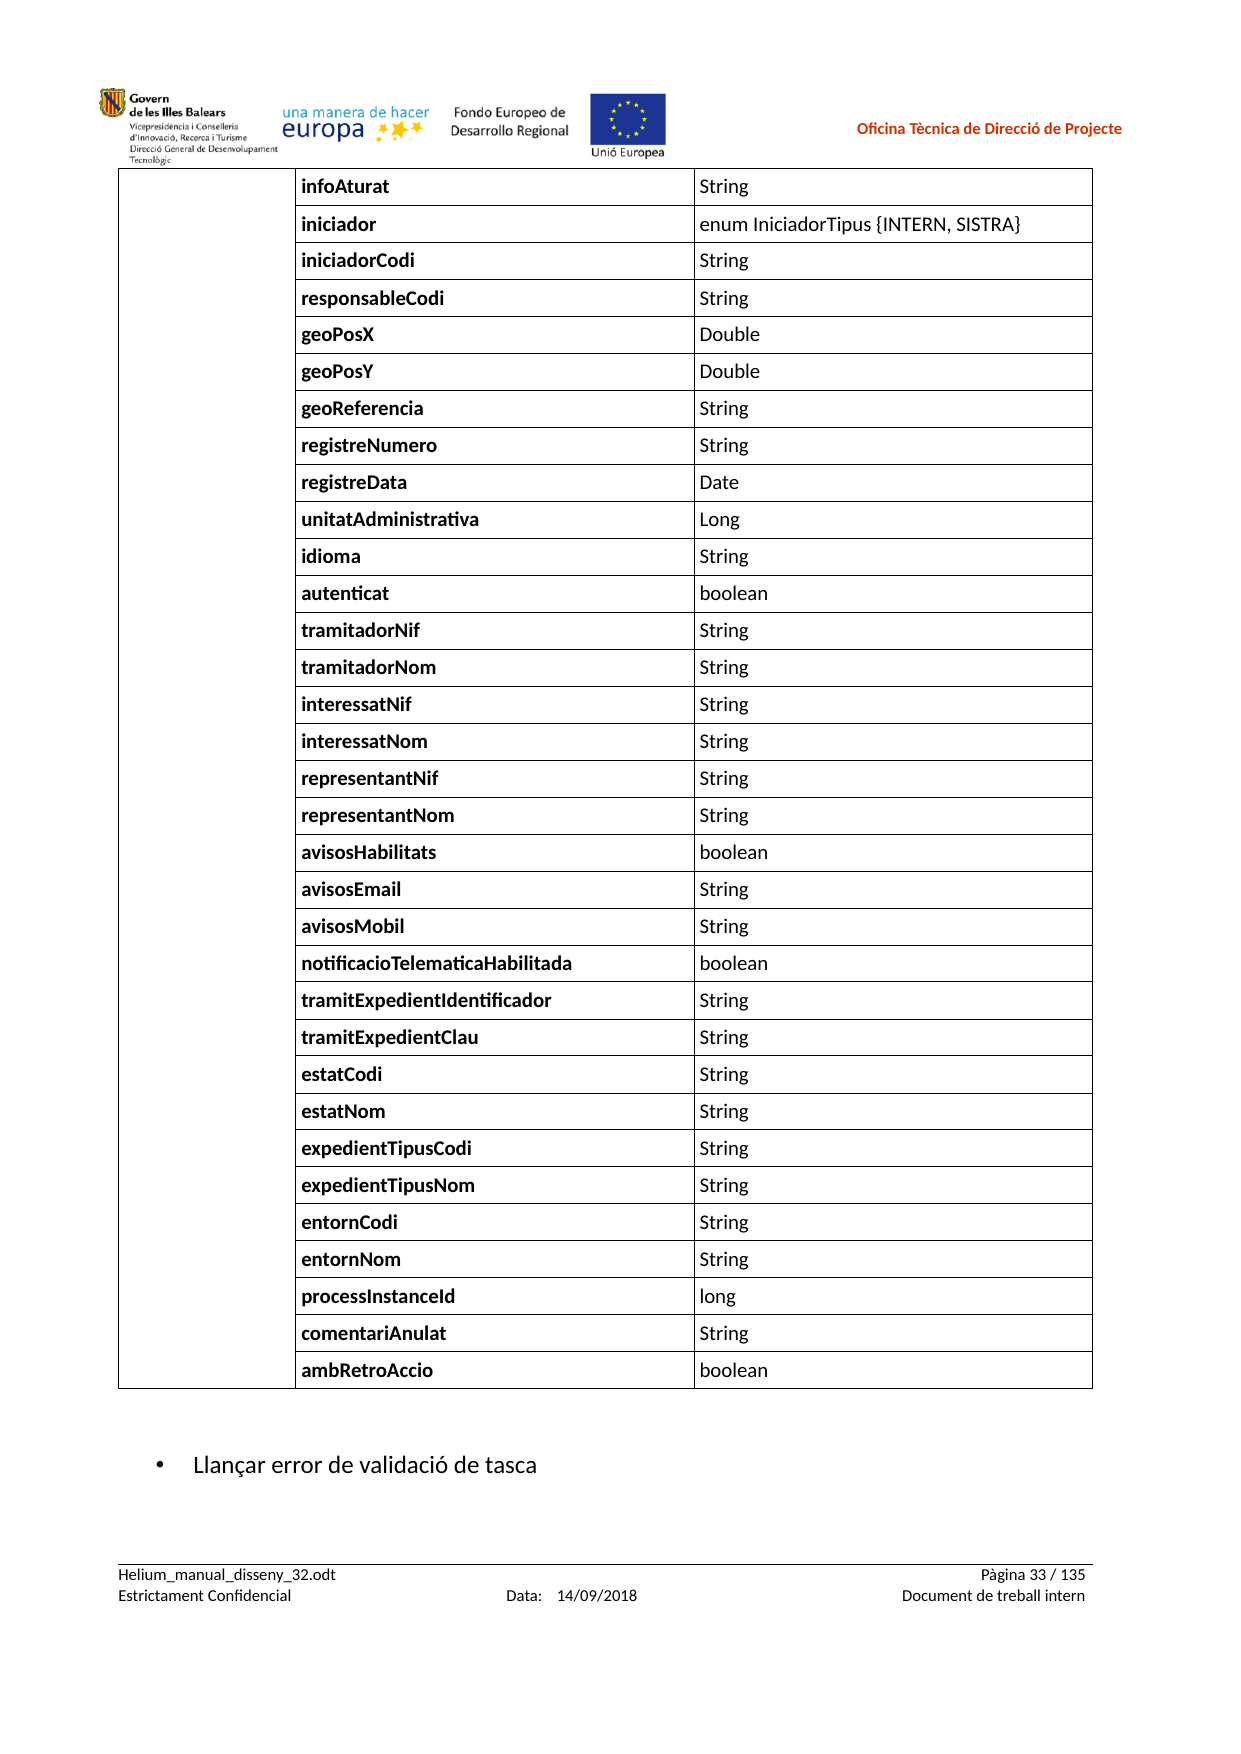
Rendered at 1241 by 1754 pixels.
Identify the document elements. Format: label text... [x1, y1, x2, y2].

table_cell expedientTipusCodi [296, 1130, 694, 1166]
table_cell String [695, 687, 1092, 723]
table_cell String [695, 798, 1092, 833]
table_cell expedientTipusNom [296, 1167, 694, 1203]
table_cell infoAturat [296, 169, 694, 205]
table_cell String [695, 1094, 1092, 1129]
table_cell String [695, 982, 1092, 1018]
table_cell avisosHabilitats [296, 835, 694, 871]
table_cell enum IniciadorTipus {INTERN, SISTRA} [695, 206, 1092, 242]
picture [99, 87, 668, 166]
table_cell registreNumero [296, 428, 694, 464]
table_cell String [695, 1130, 1092, 1166]
table_cell Double [695, 354, 1092, 390]
table_cell String [695, 1241, 1092, 1277]
table_cell representantNif [296, 761, 694, 797]
table_cell geoPosX [296, 317, 694, 353]
table_cell tramitadorNom [296, 650, 694, 686]
table_cell tramitExpedientClau [296, 1020, 694, 1055]
table_cell ambRetroAccio [296, 1352, 694, 1388]
table_cell boolean [695, 835, 1092, 871]
table_cell String [695, 872, 1092, 907]
table_cell representantNom [296, 798, 694, 833]
table_cell String [695, 169, 1092, 205]
table_cell String [695, 428, 1092, 464]
table_cell String [695, 243, 1092, 279]
table_cell autenticat [296, 576, 694, 612]
table_cell String [695, 1315, 1092, 1351]
table_cell estatNom [296, 1094, 694, 1129]
table_cell idioma [296, 539, 694, 575]
table_cell String [695, 650, 1092, 686]
table_cell String [695, 1020, 1092, 1055]
table_cell String [695, 724, 1092, 759]
table_cell geoPosY [296, 354, 694, 390]
table_cell interessatNif [296, 687, 694, 723]
table_cell String [695, 761, 1092, 797]
table_cell entornNom [296, 1241, 694, 1277]
list Llançar error de validació de tasca [156, 1449, 1122, 1480]
table_cell String [695, 1167, 1092, 1203]
table_cell boolean [695, 1352, 1092, 1388]
table_cell processInstanceId [296, 1278, 694, 1314]
table_cell tramitadorNif [296, 613, 694, 649]
table_cell String [695, 391, 1092, 427]
table_cell boolean [695, 576, 1092, 612]
table_cell String [695, 613, 1092, 649]
table_cell interessatNom [296, 724, 694, 759]
table_cell String [695, 280, 1092, 316]
table_cell unitatAdministrativa [296, 502, 694, 538]
table_cell Double [695, 317, 1092, 353]
table_cell avisosEmail [296, 872, 694, 907]
table_cell tramitExpedientIdentificador [296, 982, 694, 1018]
table_cell iniciador [296, 206, 694, 242]
table_cell boolean [695, 946, 1092, 981]
table_cell [119, 169, 295, 1388]
table_cell notificacioTelematicaHabilitada [296, 946, 694, 981]
table_cell String [695, 539, 1092, 575]
table_cell estatCodi [296, 1056, 694, 1092]
table_cell comentariAnulat [296, 1315, 694, 1351]
table_cell Date [695, 465, 1092, 501]
table_cell geoReferencia [296, 391, 694, 427]
table_cell String [695, 1056, 1092, 1092]
table_cell registreData [296, 465, 694, 501]
table_cell iniciadorCodi [296, 243, 694, 279]
table_cell String [695, 909, 1092, 944]
table_cell String [695, 1204, 1092, 1240]
table_cell long [695, 1278, 1092, 1314]
table_cell entornCodi [296, 1204, 694, 1240]
table_cell Long [695, 502, 1092, 538]
table_cell avisosMobil [296, 909, 694, 944]
table_cell responsableCodi [296, 280, 694, 316]
